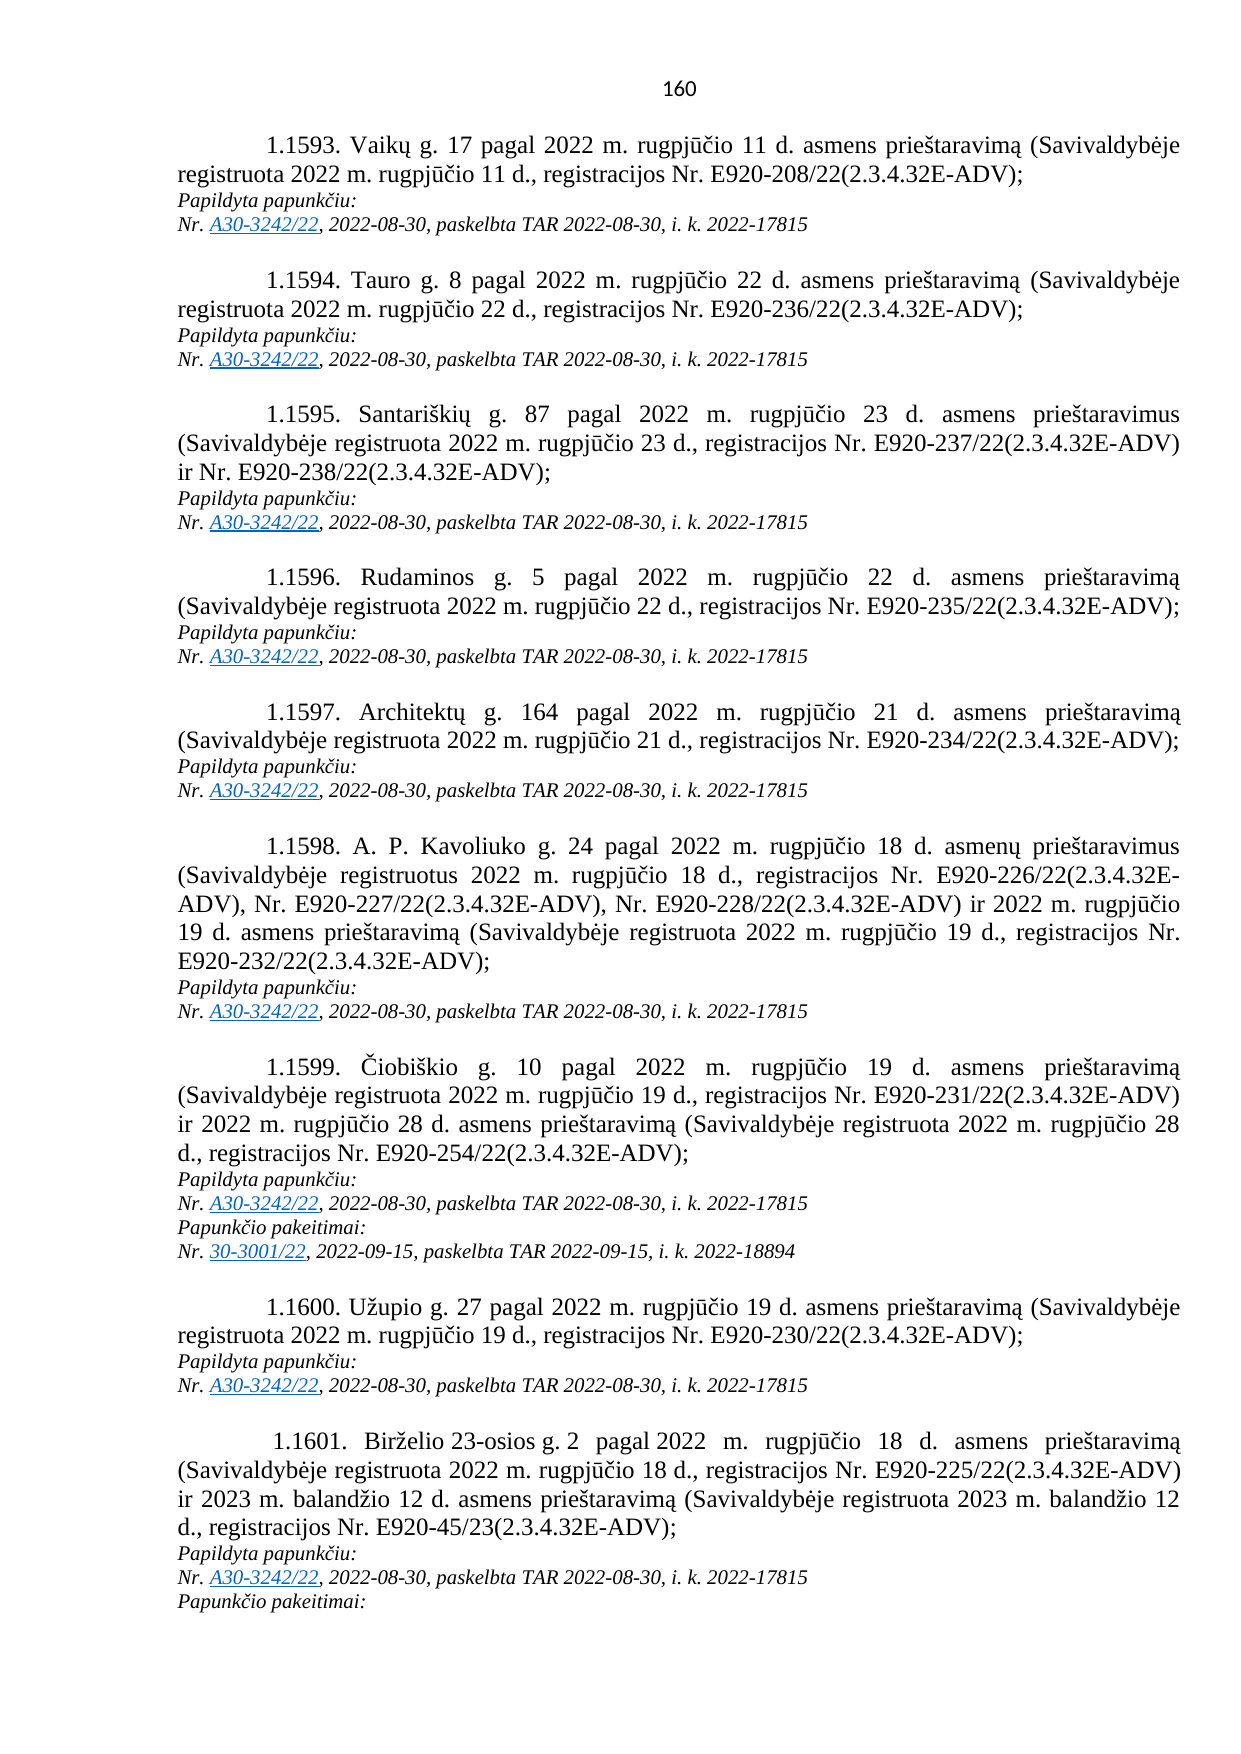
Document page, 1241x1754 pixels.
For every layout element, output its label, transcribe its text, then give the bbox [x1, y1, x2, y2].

text Papunkčio pakeitimai: [177, 1589, 1181, 1613]
text Nr. A30-3242/22, 2022-08-30, paskelbta TAR 2022-08-30, i. k. 2022-17815 [177, 212, 1181, 236]
text Papildyta papunkčiu: [177, 486, 1181, 510]
text Papildyta papunkčiu: [177, 975, 1181, 999]
text Papildyta papunkčiu: [177, 1541, 1181, 1565]
text Nr. A30-3242/22, 2022-08-30, paskelbta TAR 2022-08-30, i. k. 2022-17815 [177, 1565, 1181, 1589]
text Papildyta papunkčiu: [177, 1349, 1181, 1373]
text Nr. A30-3242/22, 2022-08-30, paskelbta TAR 2022-08-30, i. k. 2022-17815 [177, 999, 1181, 1023]
text 1.1601. Birželio 23-osios g. 2 pagal 2022 m. rugpjūčio 18 d. asmens prieštaravimą (Savivaldybėje registruota 2022 m. rugpjūčio 18 d., registracijos Nr. E920-225/22(2.3.4.32E-ADV) ir 2023 m. balandžio 12 d. asmens prieštaravimą (Savivaldybėje registruota 2023 m. balandžio 12 d., registracijos Nr. E920-45/23(2.3.4.32E-ADV); [177, 1426, 1181, 1541]
text 1.1597. Architektų g. 164 pagal 2022 m. rugpjūčio 21 d. asmens prieštaravimą (Savivaldybėje registruota 2022 m. rugpjūčio 21 d., registracijos Nr. E920-234/22(2.3.4.32E-ADV); [177, 697, 1181, 754]
text Nr. A30-3242/22, 2022-08-30, paskelbta TAR 2022-08-30, i. k. 2022-17815 [177, 1373, 1181, 1397]
text 1.1598. A. P. Kavoliuko g. 24 pagal 2022 m. rugpjūčio 18 d. asmenų prieštaravimus (Savivaldybėje registruotus 2022 m. rugpjūčio 18 d., registracijos Nr. E920-226/22(2.3.4.32E-ADV), Nr. E920-227/22(2.3.4.32E-ADV), Nr. E920-228/22(2.3.4.32E-ADV) ir 2022 m. rugpjūčio 19 d. asmens prieštaravimą (Savivaldybėje registruota 2022 m. rugpjūčio 19 d., registracijos Nr. E920-232/22(2.3.4.32E-ADV); [177, 831, 1181, 975]
text Nr. A30-3242/22, 2022-08-30, paskelbta TAR 2022-08-30, i. k. 2022-17815 [177, 644, 1181, 668]
text 1.1599. Čiobiškio g. 10 pagal 2022 m. rugpjūčio 19 d. asmens prieštaravimą (Savivaldybėje registruota 2022 m. rugpjūčio 19 d., registracijos Nr. E920-231/22(2.3.4.32E-ADV) ir 2022 m. rugpjūčio 28 d. asmens prieštaravimą (Savivaldybėje registruota 2022 m. rugpjūčio 28 d., registracijos Nr. E920-254/22(2.3.4.32E-ADV); [177, 1052, 1181, 1167]
text Papildyta papunkčiu: [177, 620, 1181, 644]
text Nr. A30-3242/22, 2022-08-30, paskelbta TAR 2022-08-30, i. k. 2022-17815 [177, 778, 1181, 802]
text 1.1594. Tauro g. 8 pagal 2022 m. rugpjūčio 22 d. asmens prieštaravimą (Savivaldybėje registruota 2022 m. rugpjūčio 22 d., registracijos Nr. E920-236/22(2.3.4.32E-ADV); [177, 265, 1181, 322]
text 1.1596. Rudaminos g. 5 pagal 2022 m. rugpjūčio 22 d. asmens prieštaravimą (Savivaldybėje registruota 2022 m. rugpjūčio 22 d., registracijos Nr. E920-235/22(2.3.4.32E-ADV); [177, 562, 1181, 620]
text Papildyta papunkčiu: [177, 1167, 1181, 1191]
text Papildyta papunkčiu: [177, 322, 1181, 347]
text Nr. A30-3242/22, 2022-08-30, paskelbta TAR 2022-08-30, i. k. 2022-17815 [177, 510, 1181, 534]
text 1.1593. Vaikų g. 17 pagal 2022 m. rugpjūčio 11 d. asmens prieštaravimą (Savivaldybėje registruota 2022 m. rugpjūčio 11 d., registracijos Nr. E920-208/22(2.3.4.32E-ADV); [177, 131, 1181, 188]
text Nr. A30-3242/22, 2022-08-30, paskelbta TAR 2022-08-30, i. k. 2022-17815 [177, 347, 1181, 371]
text Nr. A30-3242/22, 2022-08-30, paskelbta TAR 2022-08-30, i. k. 2022-17815 [177, 1191, 1181, 1215]
text Papildyta papunkčiu: [177, 188, 1181, 212]
text Papildyta papunkčiu: [177, 754, 1181, 778]
text Nr. 30-3001/22, 2022-09-15, paskelbta TAR 2022-09-15, i. k. 2022-18894 [177, 1239, 1181, 1263]
text 1.1595. Santariškių g. 87 pagal 2022 m. rugpjūčio 23 d. asmens prieštaravimus (Savivaldybėje registruota 2022 m. rugpjūčio 23 d., registracijos Nr. E920-237/22(2.3.4.32E-ADV) ir Nr. E920-238/22(2.3.4.32E-ADV); [177, 399, 1181, 486]
text Papunkčio pakeitimai: [177, 1215, 1181, 1239]
text 1.1600. Užupio g. 27 pagal 2022 m. rugpjūčio 19 d. asmens prieštaravimą (Savivaldybėje registruota 2022 m. rugpjūčio 19 d., registracijos Nr. E920-230/22(2.3.4.32E-ADV); [177, 1292, 1181, 1349]
